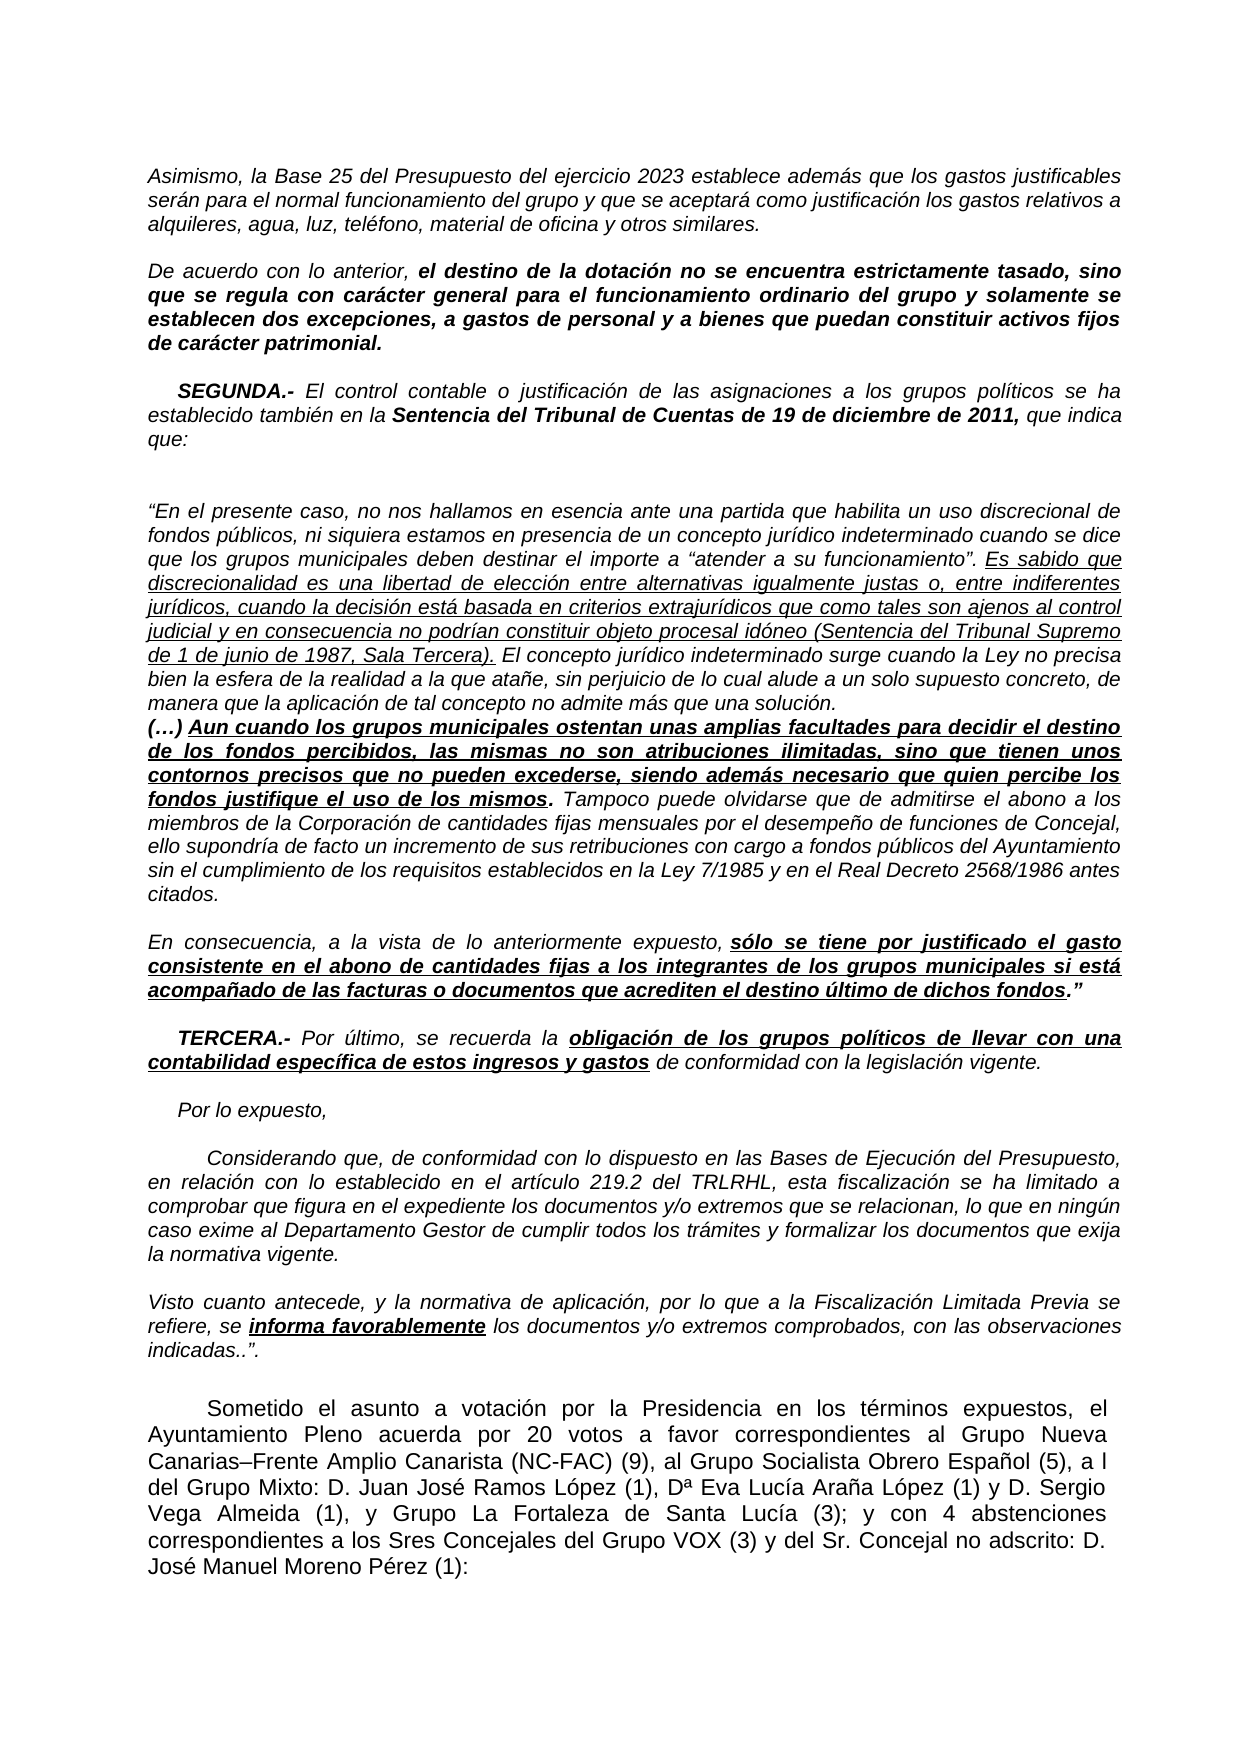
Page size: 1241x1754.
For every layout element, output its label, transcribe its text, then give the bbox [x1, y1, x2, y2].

text De acuerdo con lo anterior, el destino de la dotación no se encuentra estrictamente tasado, sino que se regula con carácter general para el funcionamiento ordinario del grupo y solamente se establecen dos excepciones, a gastos de personal y a bienes que puedan constituir activos fijos de carácter patrimonial. [148, 259, 1122, 355]
text Por lo expuesto, [148, 1098, 1122, 1122]
text Visto cuanto antecede, y la normativa de aplicación, por lo que a la Fiscalización Limitada Previa se refiere, se informa favorablemente los documentos y/o extremos comprobados, con las observaciones indicadas..”. [148, 1289, 1122, 1361]
text En consecuencia, a la vista de lo anteriormente expuesto, sólo se tiene por justificado el gasto consistente en el abono de cantidades fijas a los integrantes de los grupos municipales si está [148, 930, 1122, 975]
text SEGUNDA.- El control contable o justificación de las asignaciones a los grupos políticos se ha establecido también en la Sentencia del Tribunal de Cuentas de 19 de diciembre de 2011, que indica que: [148, 379, 1122, 451]
text Considerando que, de conformidad con lo dispuesto en las Bases de Ejecución del Presupuesto, en relación con lo establecido en el artículo 219.2 del TRLRHL, esta fiscalización se ha limitado a comprobar que figura en el expediente los documentos y/o extremos que se relacionan, lo que en ningún caso exime al Departamento Gestor de cumplir todos los trámites y formalizar los documentos que exija la normativa vigente. [148, 1146, 1122, 1266]
text acompañado de las facturas o documentos que acrediten el destino último de dichos fondos.” [148, 976, 1122, 1002]
text “En el presente caso, no nos hallamos en esencia ante una partida que habilita un uso discrecional de fondos públicos, ni siquiera estamos en presencia de un concepto jurídico indeterminado cuando se dice que los grupos municipales deben destinar el importe a “atender a su funcionamiento”. Es sabido que discrecionalidad es una libertad de elección entre alternativas igualmente justas o, entre indiferentes jurídicos, cuando la decisión está basada en criterios extrajurídicos que como tales son ajenos al control [148, 499, 1122, 616]
text Sometido el asunto a votación por la Presidencia en los términos expuestos, el Ayuntamiento Pleno acuerda por 20 votos a favor correspondientes al Grupo Nueva Canarias–Frente Amplio Canarista (NC-FAC) (9), al Grupo Socialista Obrero Español (5), a l del Grupo Mixto: D. Juan José Ramos López (1), Dª Eva Lucía Araña López (1) y D. Sergio Vega Almeida (1), y Grupo La Fortaleza de Santa Lucía (3); y con 4 abstenciones correspondientes a los Sres Concejales del Grupo VOX (3) y del Sr. Concejal no adscrito: D. José Manuel Moreno Pérez (1): [148, 1395, 1107, 1579]
text TERCERA.- Por último, se recuerda la obligación de los grupos políticos de llevar con una contabilidad específica de estos ingresos y gastos de conformidad con la legislación vigente. [148, 1026, 1122, 1074]
text (…) Aun cuando los grupos municipales ostentan unas amplias facultades para decidir el destino de los fondos percibidos, las mismas no son atribuciones ilimitadas, sino que tienen unos [148, 714, 1122, 759]
text judicial y en consecuencia no podrían constituir objeto procesal idóneo (Sentencia del Tribunal Supremo [148, 617, 1122, 640]
text Asimismo, la Base 25 del Presupuesto del ejercicio 2023 establece además que los gastos justificables serán para el normal funcionamiento del grupo y que se aceptará como justificación los gastos relativos a alquileres, agua, luz, teléfono, material de oficina y otros similares. [148, 163, 1122, 235]
text de 1 de junio de 1987, Sala Tercera). El concepto jurídico indeterminado surge cuando la Ley no precisa bien la esfera de la realidad a la que atañe, sin perjuicio de lo cual alude a un solo supuesto concreto, de manera que la aplicación de tal concepto no admite más que una solución. [148, 641, 1122, 714]
text contornos precisos que no pueden excederse, siendo además necesario que quien percibe los fondos justifique el uso de los mismos. Tampoco puede olvidarse que de admitirse el abono a los miembros de la Corporación de cantidades fijas mensuales por el desempeño de funciones de Concejal, ello supondría de facto un incremento de sus retribuciones con cargo a fondos públicos del Ayuntamiento sin el cumplimiento de los requisitos establecidos en la Ley 7/1985 y en el Real Decreto 2568/1986 antes citados. [148, 761, 1122, 906]
